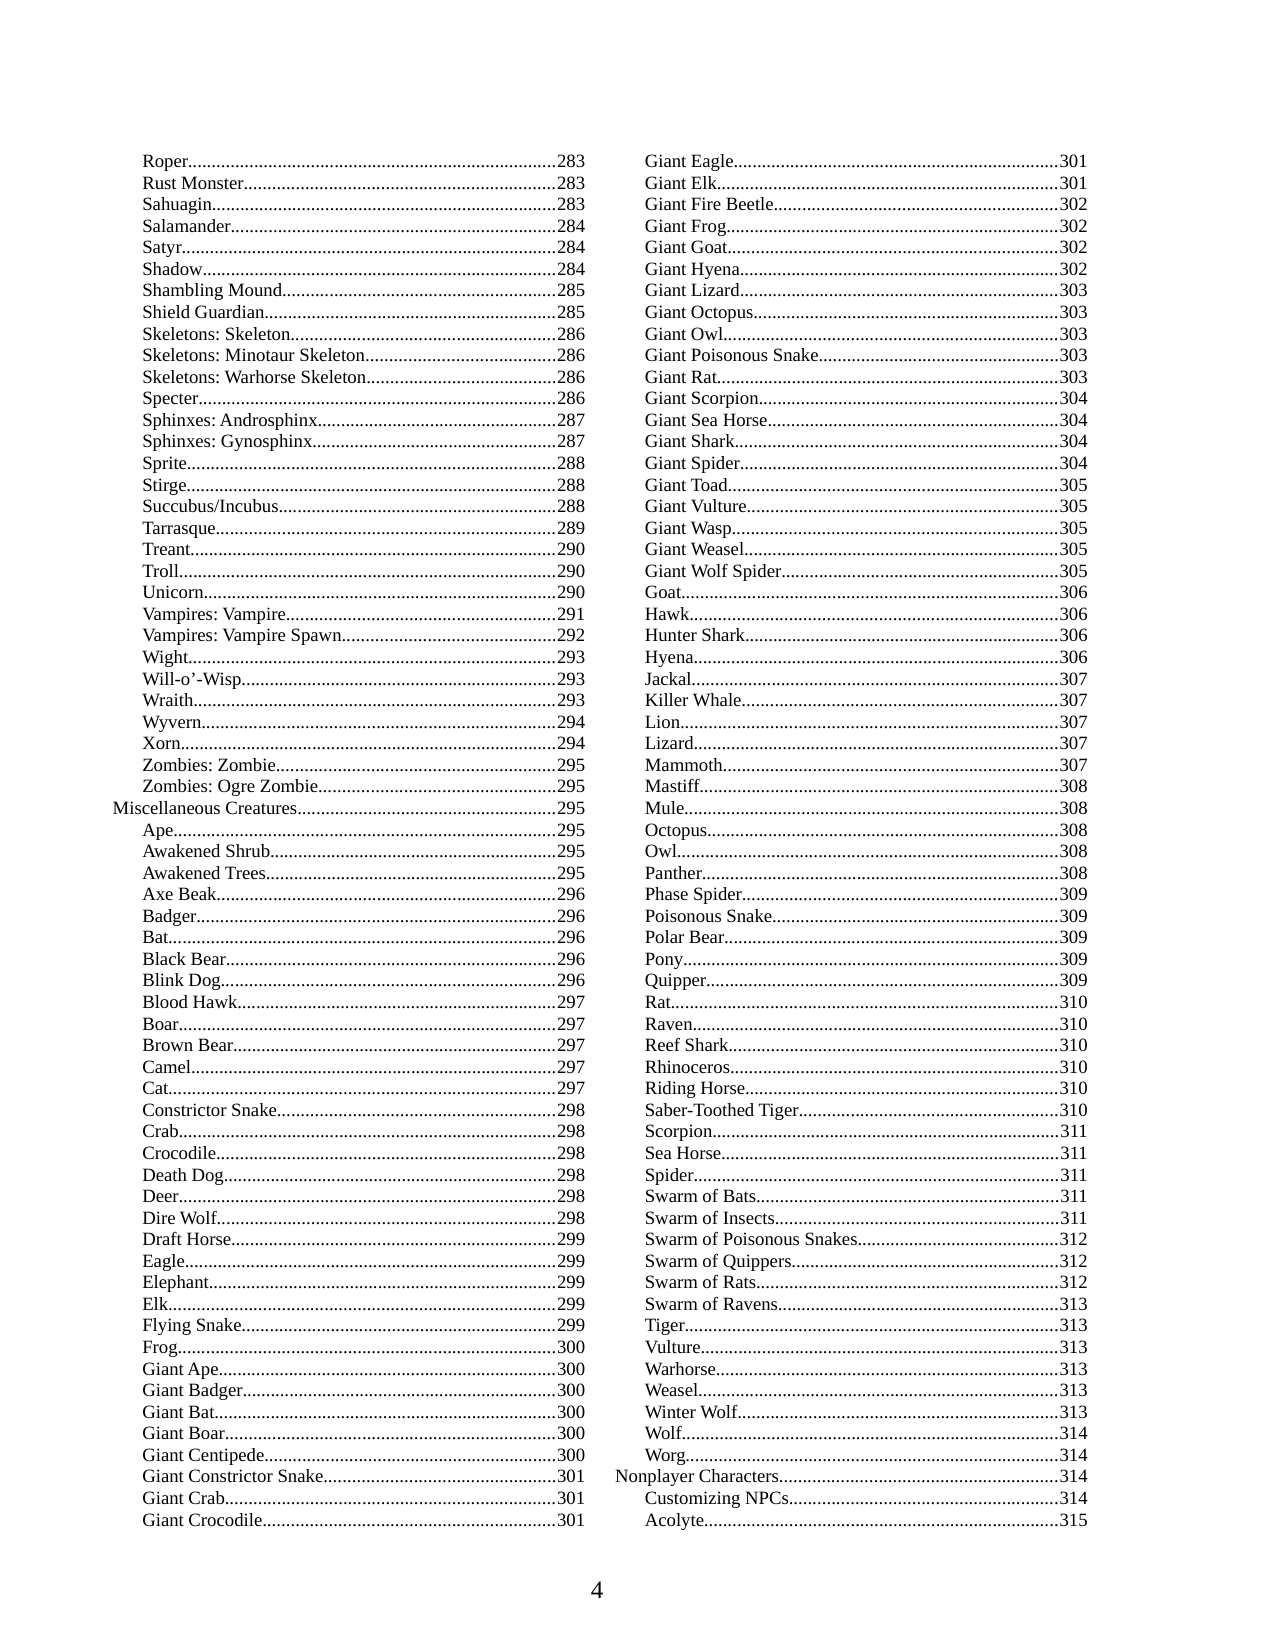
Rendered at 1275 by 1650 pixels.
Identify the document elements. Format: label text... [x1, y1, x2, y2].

text Spider 311 [644, 1163, 1087, 1185]
text Giant Wasp 305 [644, 517, 1087, 538]
text Skeletons: Warhorse Skeleton 286 [142, 366, 585, 387]
text Goat 306 [644, 581, 1087, 603]
text Mastiff 308 [644, 775, 1087, 797]
text Constrictor Snake 298 [142, 1099, 585, 1120]
text Mule 308 [644, 797, 1087, 818]
text Wyvern 294 [142, 711, 585, 732]
text Giant Constrictor Snake 301 [142, 1465, 585, 1487]
text Giant Toad 305 [644, 473, 1087, 495]
text Panther 308 [644, 862, 1087, 883]
text Salamander 284 [142, 215, 585, 236]
text Lion 307 [644, 711, 1087, 732]
text Giant Spider 304 [644, 452, 1087, 473]
text Giant Centipede 300 [142, 1444, 585, 1465]
text Raven 310 [644, 1012, 1087, 1034]
text Stirge 288 [142, 473, 585, 495]
text Rust Monster 283 [142, 172, 585, 193]
text Warhorse 313 [644, 1357, 1087, 1379]
text Swarm of Rats 312 [644, 1271, 1087, 1293]
text Eagle 299 [142, 1250, 585, 1271]
text Zombies: Zombie 295 [142, 754, 585, 775]
text Skeletons: Skeleton 286 [142, 322, 585, 344]
text Giant Crab 301 [142, 1487, 585, 1508]
text Swarm of Ravens 313 [644, 1293, 1087, 1314]
text Worg 314 [644, 1444, 1087, 1465]
text Giant Rat 303 [644, 366, 1087, 387]
text Satyr 284 [142, 236, 585, 258]
text Shadow 284 [142, 258, 585, 279]
text Swarm of Poisonous Snakes 312 [644, 1228, 1087, 1250]
text Vampires: Vampire Spawn 292 [142, 624, 585, 646]
text Swarm of Insects 311 [644, 1207, 1087, 1228]
text Giant Weasel 305 [644, 538, 1087, 560]
text Sphinxes: Gynosphinx 287 [142, 430, 585, 452]
text Death Dog 298 [142, 1163, 585, 1185]
text Bat 296 [142, 926, 585, 948]
text Poisonous Snake 309 [644, 905, 1087, 926]
text Customizing NPCs 314 [644, 1487, 1087, 1508]
text Deer 298 [142, 1185, 585, 1207]
text Xorn 294 [142, 732, 585, 754]
text Miscellaneous Creatures 295 [112, 797, 585, 818]
text Giant Octopus 303 [644, 301, 1087, 322]
text Giant Badger 300 [142, 1379, 585, 1401]
text Nonplayer Characters 314 [615, 1465, 1087, 1487]
text Scorpion 311 [644, 1120, 1087, 1142]
text Jackal 307 [644, 667, 1087, 689]
text Shield Guardian 285 [142, 301, 585, 322]
text Roper 283 [142, 150, 585, 172]
text Rhinoceros 310 [644, 1056, 1087, 1077]
text Giant Wolf Spider 305 [644, 560, 1087, 581]
text Owl 308 [644, 840, 1087, 862]
text Flying Snake 299 [142, 1314, 585, 1336]
text Draft Horse 299 [142, 1228, 585, 1250]
text Weasel 313 [644, 1379, 1087, 1401]
text Acolyte 315 [644, 1508, 1087, 1530]
text Giant Bat 300 [142, 1401, 585, 1422]
text Giant Poisonous Snake 303 [644, 344, 1087, 366]
text Vampires: Vampire 291 [142, 603, 585, 624]
text Giant Goat 302 [644, 236, 1087, 258]
text Rat 310 [644, 991, 1087, 1012]
text Blood Hawk 297 [142, 991, 585, 1012]
text Giant Frog 302 [644, 215, 1087, 236]
text Riding Horse 310 [644, 1077, 1087, 1099]
text Camel 297 [142, 1056, 585, 1077]
text Octopus 308 [644, 818, 1087, 840]
text Blink Dog 296 [142, 969, 585, 991]
text Vulture 313 [644, 1336, 1087, 1357]
text Winter Wolf 313 [644, 1401, 1087, 1422]
text Crocodile 298 [142, 1142, 585, 1163]
text Giant Boar 300 [142, 1422, 585, 1444]
text Giant Vulture 305 [644, 495, 1087, 517]
text Giant Shark 304 [644, 430, 1087, 452]
text Swarm of Bats 311 [644, 1185, 1087, 1207]
text Zombies: Ogre Zombie 295 [142, 775, 585, 797]
text Giant Owl 303 [644, 322, 1087, 344]
text Will-o’-Wisp 293 [142, 667, 585, 689]
text Ape 295 [142, 818, 585, 840]
text Giant Crocodile 301 [142, 1508, 585, 1530]
text Giant Sea Horse 304 [644, 409, 1087, 430]
text Giant Lizard 303 [644, 279, 1087, 301]
text Giant Scorpion 304 [644, 387, 1087, 409]
text Mammoth 307 [644, 754, 1087, 775]
text Giant Eagle 301 [644, 150, 1087, 172]
text Unicorn 290 [142, 581, 585, 603]
text Wight 293 [142, 646, 585, 667]
text Elk 299 [142, 1293, 585, 1314]
text Shambling Mound 285 [142, 279, 585, 301]
text Giant Elk 301 [644, 172, 1087, 193]
text Specter 286 [142, 387, 585, 409]
text Giant Ape 300 [142, 1357, 585, 1379]
text Frog 300 [142, 1336, 585, 1357]
text Quipper 309 [644, 969, 1087, 991]
text Brown Bear 297 [142, 1034, 585, 1056]
text Treant 290 [142, 538, 585, 560]
text Boar 297 [142, 1012, 585, 1034]
text Reef Shark 310 [644, 1034, 1087, 1056]
text Cat 297 [142, 1077, 585, 1099]
text Badger 296 [142, 905, 585, 926]
text Troll 290 [142, 560, 585, 581]
text Sphinxes: Androsphinx 287 [142, 409, 585, 430]
text Axe Beak 296 [142, 883, 585, 905]
text Pony 309 [644, 948, 1087, 969]
text Wraith 293 [142, 689, 585, 711]
text Succubus/Incubus 288 [142, 495, 585, 517]
text Skeletons: Minotaur Skeleton 286 [142, 344, 585, 366]
text Sea Horse 311 [644, 1142, 1087, 1163]
text Phase Spider 309 [644, 883, 1087, 905]
text Sahuagin 283 [142, 193, 585, 215]
text Elephant 299 [142, 1271, 585, 1293]
text Black Bear 296 [142, 948, 585, 969]
text Dire Wolf 298 [142, 1207, 585, 1228]
text Awakened Shrub 295 [142, 840, 585, 862]
text Saber-Toothed Tiger 310 [644, 1099, 1087, 1120]
text Crab 298 [142, 1120, 585, 1142]
text Swarm of Quippers 312 [644, 1250, 1087, 1271]
text Tiger 313 [644, 1314, 1087, 1336]
text Killer Whale 307 [644, 689, 1087, 711]
text Giant Hyena 302 [644, 258, 1087, 279]
text Tarrasque 289 [142, 517, 585, 538]
text Lizard 307 [644, 732, 1087, 754]
text Polar Bear 309 [644, 926, 1087, 948]
text Awakened Trees 295 [142, 862, 585, 883]
text Hawk 306 [644, 603, 1087, 624]
text Hyena 306 [644, 646, 1087, 667]
text Wolf 314 [644, 1422, 1087, 1444]
text Giant Fire Beetle 302 [644, 193, 1087, 215]
text Hunter Shark 306 [644, 624, 1087, 646]
text Sprite 288 [142, 452, 585, 473]
